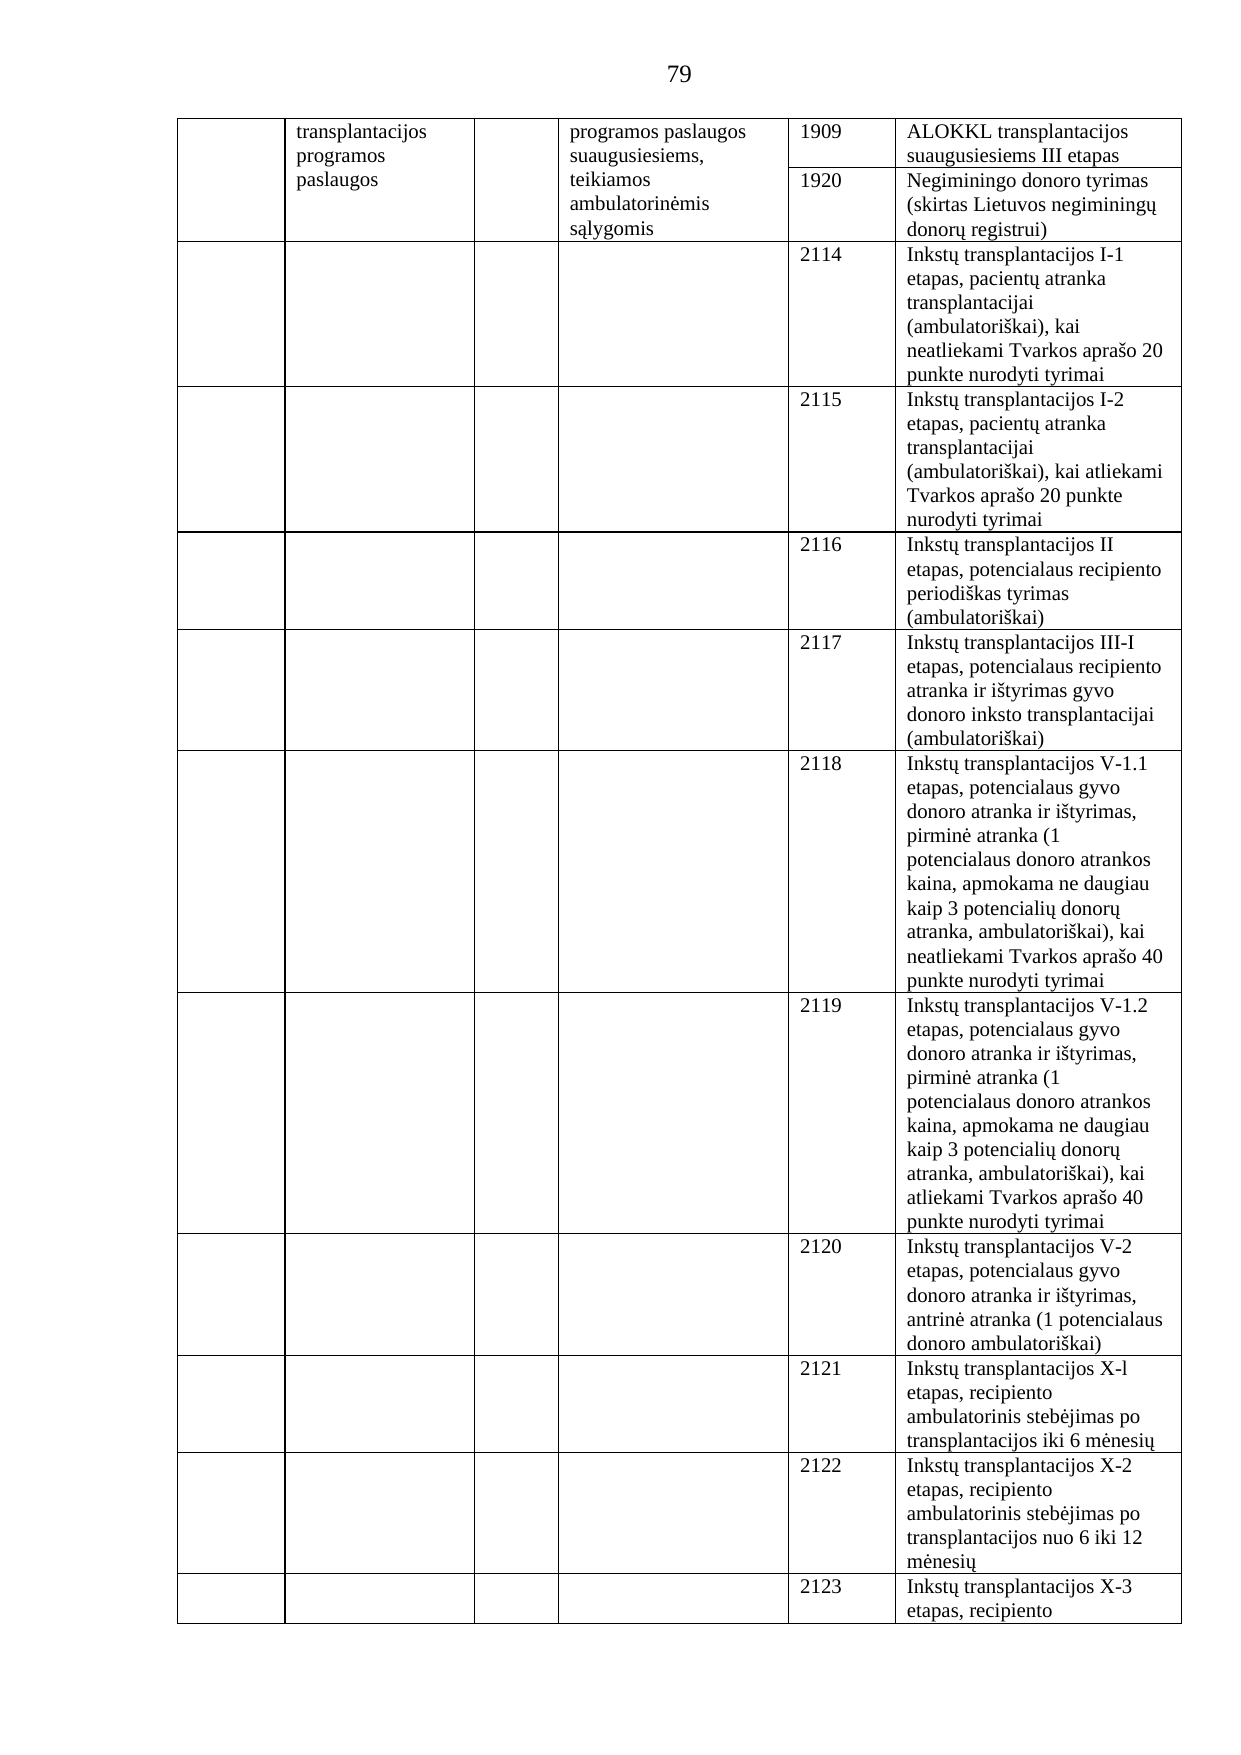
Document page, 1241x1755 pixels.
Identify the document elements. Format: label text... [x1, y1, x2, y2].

table_cell programos paslaugos suaugusiesiems, teikiamos ambulatorinėmis sąlygomis [559, 119, 788, 241]
table_cell [475, 387, 558, 531]
table_cell 2115 [789, 387, 895, 531]
table_cell 1920 [789, 168, 895, 241]
table_cell [559, 387, 788, 531]
table_cell 2123 [789, 1574, 895, 1622]
table_cell [475, 1356, 558, 1452]
table_cell [475, 242, 558, 386]
table_cell 2119 [789, 993, 895, 1233]
table_cell [286, 630, 474, 750]
table_cell [475, 1234, 558, 1355]
table_cell Inkstų transplantacijos V-1.1 etapas, potencialaus gyvo donoro atranka ir ištyrimas, pirminė atranka (1 potencialaus donoro atrankos kaina, apmokama ne daugiau kaip 3 potencialių donorų atranka, ambulatoriškai), kai neatliekami Tvarkos aprašo 40 punkte nurodyti tyrimai [896, 751, 1181, 992]
table_cell [178, 387, 284, 531]
table_cell 2121 [789, 1356, 895, 1452]
table_cell [559, 751, 788, 992]
table_cell [475, 751, 558, 992]
table_cell [178, 993, 284, 1233]
table_cell [178, 1234, 284, 1355]
table_cell [559, 993, 788, 1233]
table_cell Inkstų transplantacijos II etapas, potencialaus recipiento periodiškas tyrimas (ambulatoriškai) [896, 533, 1181, 629]
table_cell [178, 1453, 284, 1573]
table_cell [178, 1356, 284, 1452]
table_cell [286, 1453, 474, 1573]
table_cell Inkstų transplantacijos X-2 etapas, recipiento ambulatorinis stebėjimas po transplantacijos nuo 6 iki 12 mėnesių [896, 1453, 1181, 1573]
table_cell [559, 630, 788, 750]
table_cell transplantacijos programos paslaugos [286, 119, 474, 241]
table_cell [475, 119, 558, 241]
table_cell [178, 630, 284, 750]
table_cell Inkstų transplantacijos III-I etapas, potencialaus recipiento atranka ir ištyrimas gyvo donoro inksto transplantacijai (ambulatoriškai) [896, 630, 1181, 750]
table_cell [286, 993, 474, 1233]
table_cell Negiminingo donoro tyrimas (skirtas Lietuvos negiminingų donorų registrui) [896, 168, 1181, 241]
table_cell [559, 1574, 788, 1622]
table_cell [178, 533, 284, 629]
table_cell [286, 751, 474, 992]
table_cell [475, 993, 558, 1233]
table_cell [286, 1234, 474, 1355]
table_cell Inkstų transplantacijos X-3 etapas, recipiento [896, 1574, 1181, 1622]
table_cell [286, 533, 474, 629]
table_cell [286, 242, 474, 386]
table_cell 2120 [789, 1234, 895, 1355]
table_cell Inkstų transplantacijos I-1 etapas, pacientų atranka transplantacijai (ambulatoriškai), kai neatliekami Tvarkos aprašo 20 punkte nurodyti tyrimai [896, 242, 1181, 386]
table_cell ALOKKL transplantacijos suaugusiesiems III etapas [896, 119, 1181, 167]
table_cell 2117 [789, 630, 895, 750]
table_cell 1909 [789, 119, 895, 167]
table_cell [559, 1356, 788, 1452]
table_cell [559, 242, 788, 386]
table_cell [286, 387, 474, 531]
table_cell Inkstų transplantacijos X-l etapas, recipiento ambulatorinis stebėjimas po transplantacijos iki 6 mėnesių [896, 1356, 1181, 1452]
table_cell [178, 119, 284, 241]
table_cell Inkstų transplantacijos V-2 etapas, potencialaus gyvo donoro atranka ir ištyrimas, antrinė atranka (1 potencialaus donoro ambulatoriškai) [896, 1234, 1181, 1355]
table_cell [559, 1234, 788, 1355]
table_cell [475, 630, 558, 750]
table_cell 2116 [789, 533, 895, 629]
table_cell [559, 533, 788, 629]
table_cell 2118 [789, 751, 895, 992]
table_cell [178, 751, 284, 992]
table_cell [475, 1453, 558, 1573]
table_cell [178, 242, 284, 386]
table_cell [286, 1574, 474, 1622]
table_cell [178, 1574, 284, 1622]
table_cell [475, 1574, 558, 1622]
table_cell 2122 [789, 1453, 895, 1573]
table_cell [559, 1453, 788, 1573]
table_cell Inkstų transplantacijos V-1.2 etapas, potencialaus gyvo donoro atranka ir ištyrimas, pirminė atranka (1 potencialaus donoro atrankos kaina, apmokama ne daugiau kaip 3 potencialių donorų atranka, ambulatoriškai), kai atliekami Tvarkos aprašo 40 punkte nurodyti tyrimai [896, 993, 1181, 1233]
table_cell 2114 [789, 242, 895, 386]
table_cell [475, 533, 558, 629]
table_cell [286, 1356, 474, 1452]
table_cell Inkstų transplantacijos I-2 etapas, pacientų atranka transplantacijai (ambulatoriškai), kai atliekami Tvarkos aprašo 20 punkte nurodyti tyrimai [896, 387, 1181, 531]
